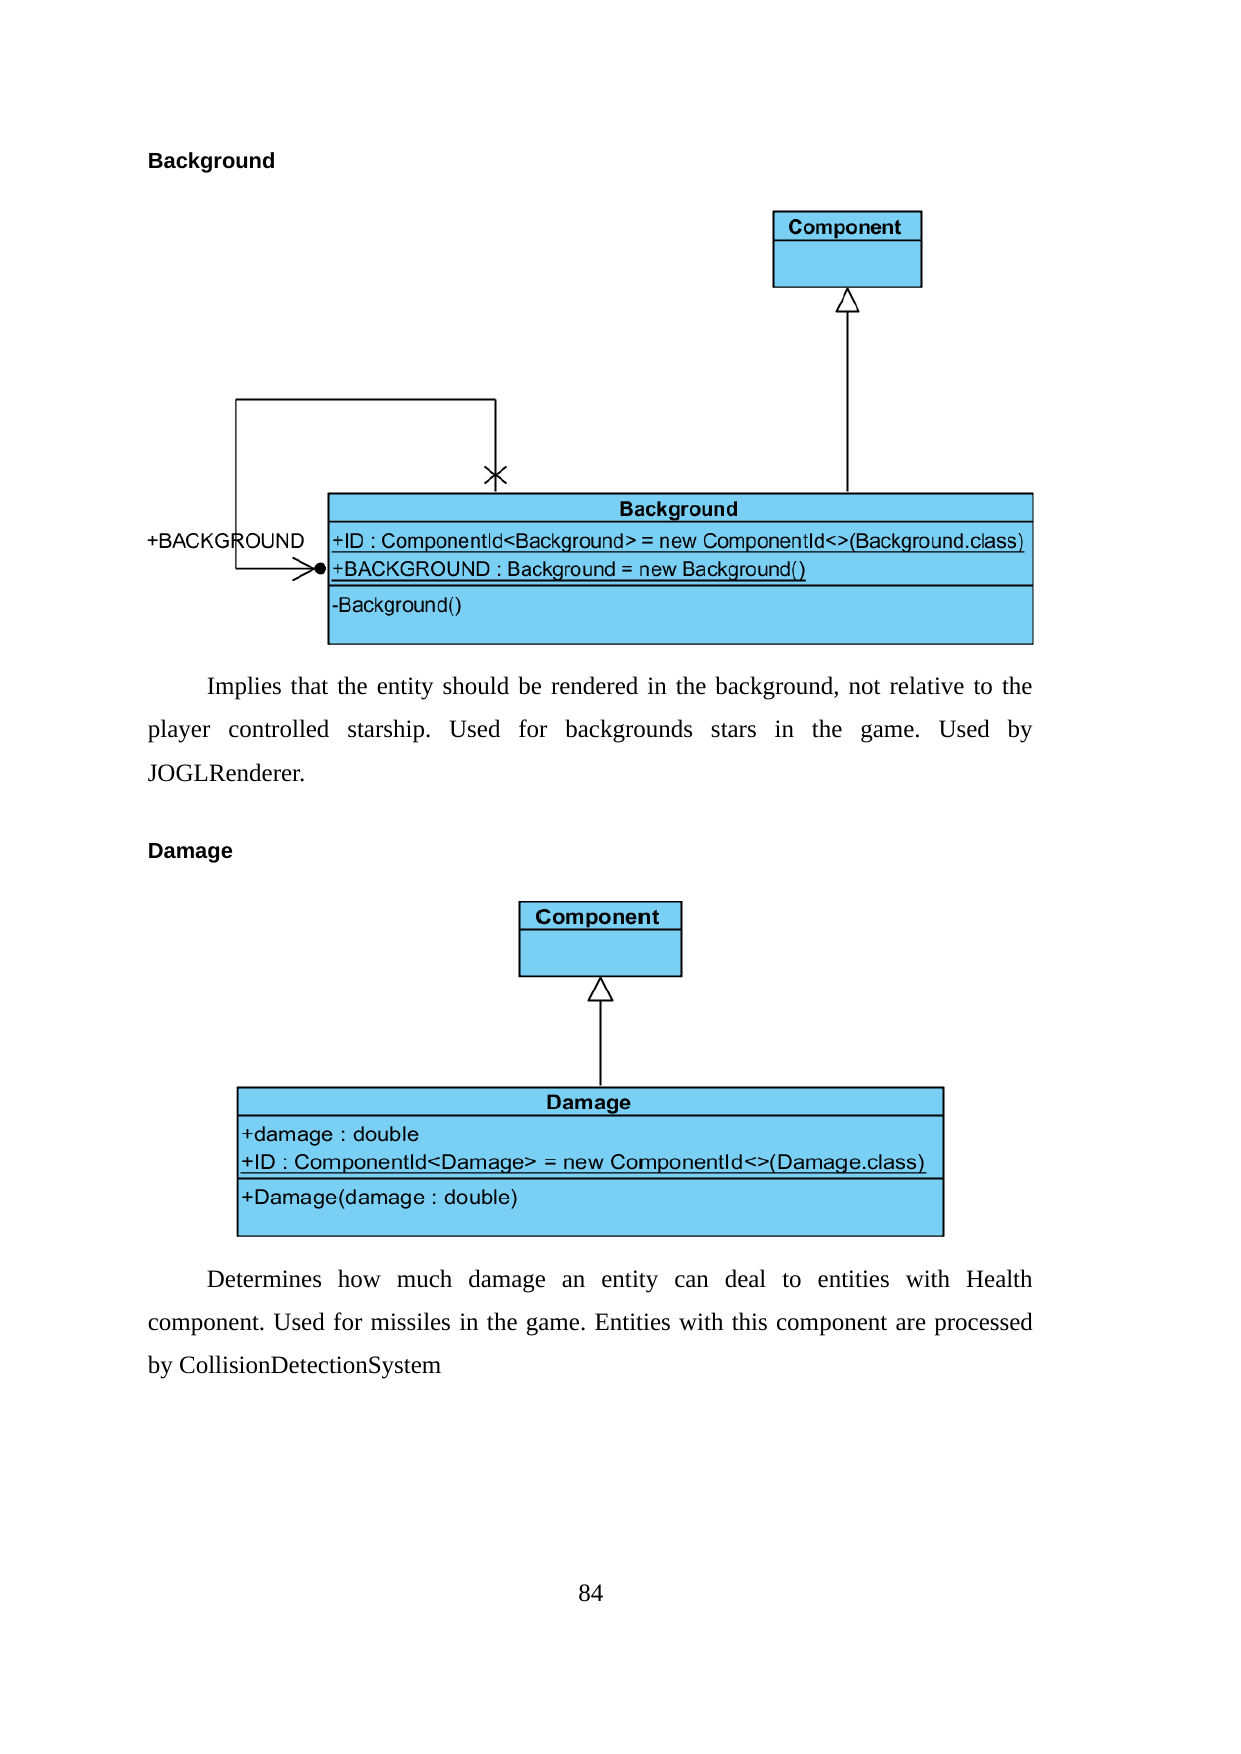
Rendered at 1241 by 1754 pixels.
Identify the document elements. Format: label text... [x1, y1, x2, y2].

subtitle Damage [148, 838, 1033, 863]
text Determines how much damage an entity can deal to entities with Health component. Used for missiles in the game. Entities with this component are processed by CollisionDetectionSystem [148, 1264, 1033, 1379]
picture [147, 210, 1034, 645]
picture [236, 901, 945, 1237]
subtitle Background [148, 148, 1033, 173]
text Implies that the entity should be rendered in the background, not relative to the player controlled starship. Used for backgrounds stars in the game. Used by JOGLRenderer. [148, 671, 1033, 786]
